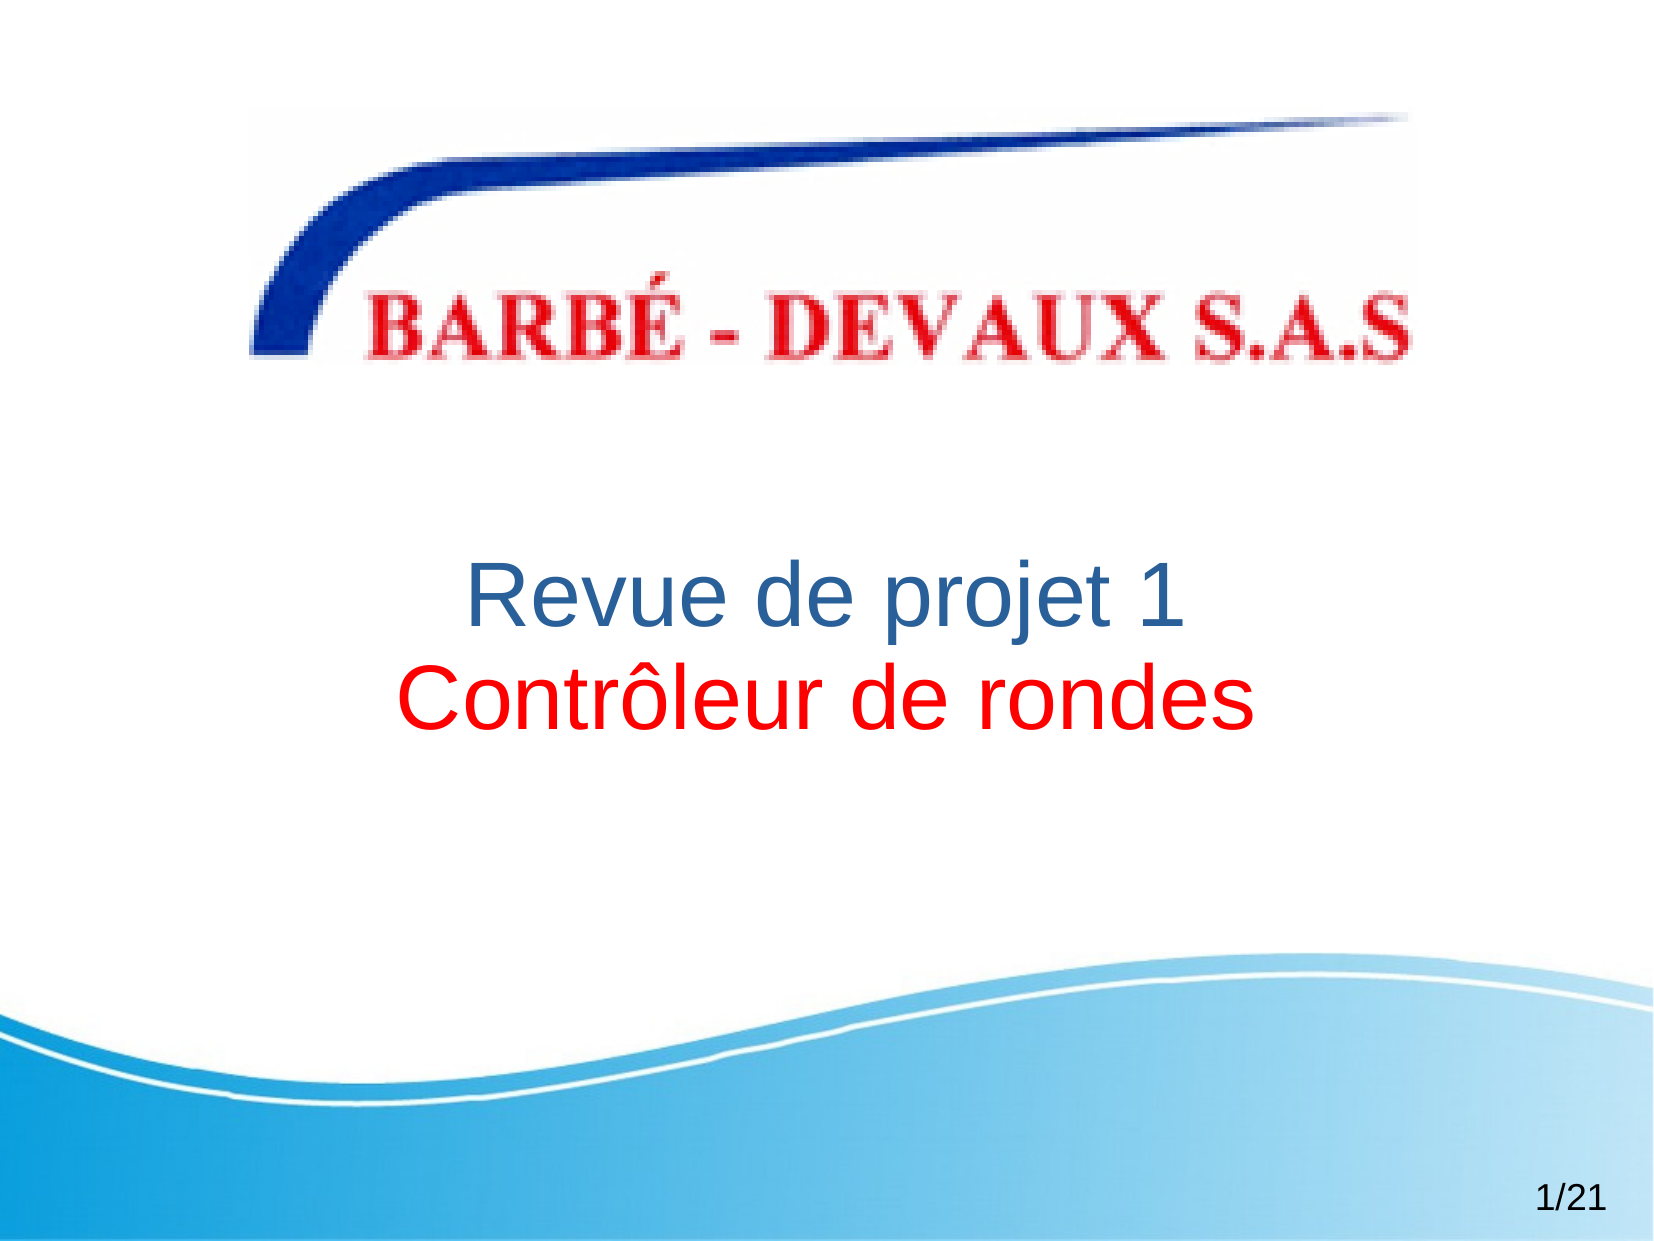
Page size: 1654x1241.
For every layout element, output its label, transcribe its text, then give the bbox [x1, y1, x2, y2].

picture [0, 952, 1654, 1241]
picture [200, 73, 1463, 390]
picture [85, 1053, 95, 1059]
title Revue de projet 1 Contrôleur de rondes [0, 525, 1654, 768]
text_box <numéro>/21 [1520, 1169, 1654, 1240]
